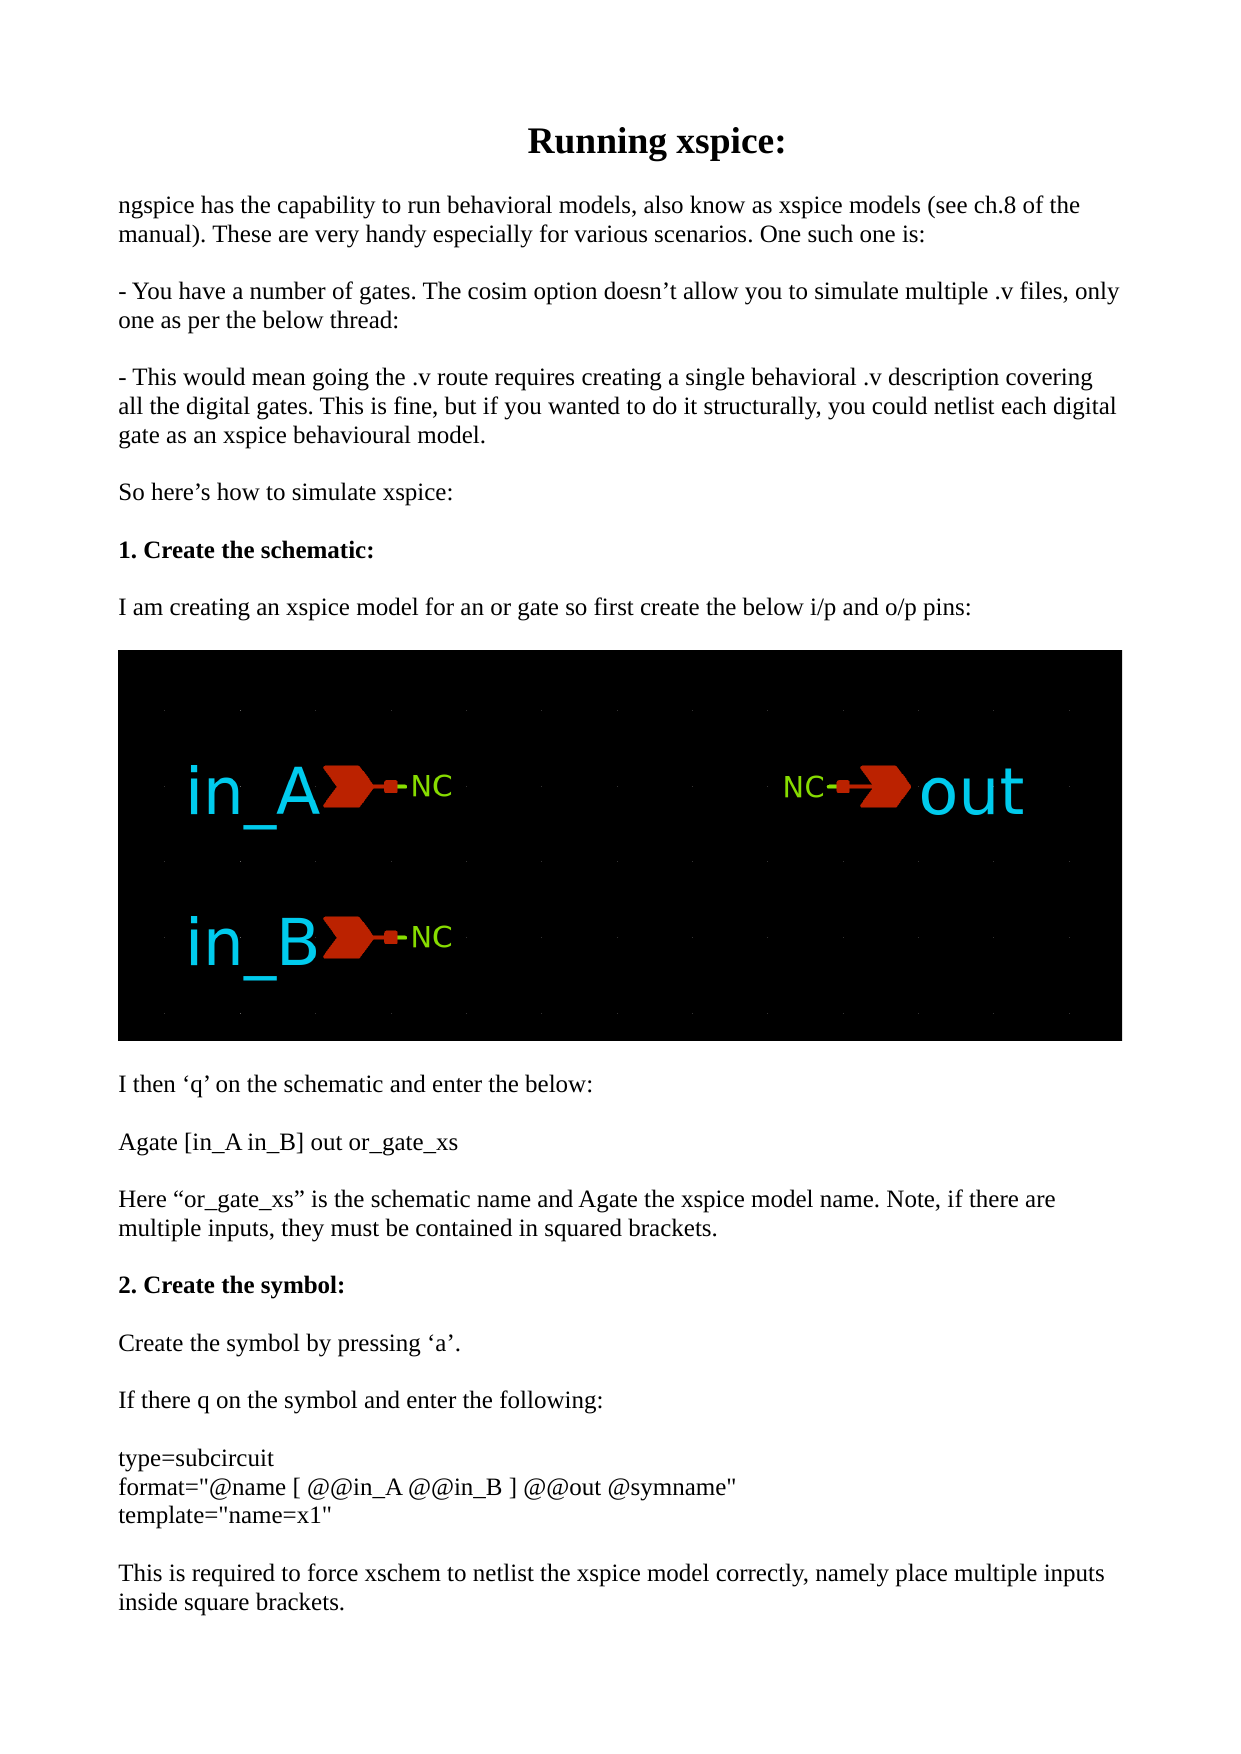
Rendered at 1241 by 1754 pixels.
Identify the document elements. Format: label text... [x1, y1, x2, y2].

text I then ‘q’ on the schematic and enter the below: [118, 1069, 1122, 1098]
text - This would mean going the .v route requires creating a single behavioral .v description covering all the digital gates. This is fine, but if you wanted to do it structurally, you could netlist each digital gate as an xspice behavioural model. [118, 362, 1122, 449]
text Create the symbol by pressing ‘a’. [118, 1328, 1122, 1357]
text ngspice has the capability to run behavioral models, also know as xspice models (see ch.8 of the manual). These are very handy especially for various scenarios. One such one is: [118, 190, 1122, 247]
text format="@name [ @@in_A @@in_B ] @@out @symname" [118, 1472, 1122, 1501]
text Here “or_gate_xs” is the schematic name and Agate the xspice model name. Note, if there are multiple inputs, they must be contained in squared brackets. [118, 1184, 1122, 1242]
picture [118, 650, 1123, 1041]
text I am creating an xspice model for an or gate so first create the below i/p and o/p pins: [118, 592, 1122, 621]
text Agate [in_A in_B] out or_gate_xs [118, 1127, 1122, 1156]
text template="name=x1" [118, 1501, 1122, 1529]
text If there q on the symbol and enter the following: [118, 1386, 1122, 1414]
text 1. Create the schematic: [118, 535, 1122, 564]
text This is required to force xschem to netlist the xspice model correctly, namely place multiple inputs inside square brackets. [118, 1558, 1122, 1616]
text - You have a number of gates. The cosim option doesn’t allow you to simulate multiple .v files, only one as per the below thread: [118, 276, 1122, 334]
text 2. Create the symbol: [118, 1271, 1122, 1299]
text type=subcircuit [118, 1443, 1122, 1472]
text Running xspice: [118, 118, 1122, 161]
text So here’s how to simulate xspice: [118, 477, 1122, 506]
